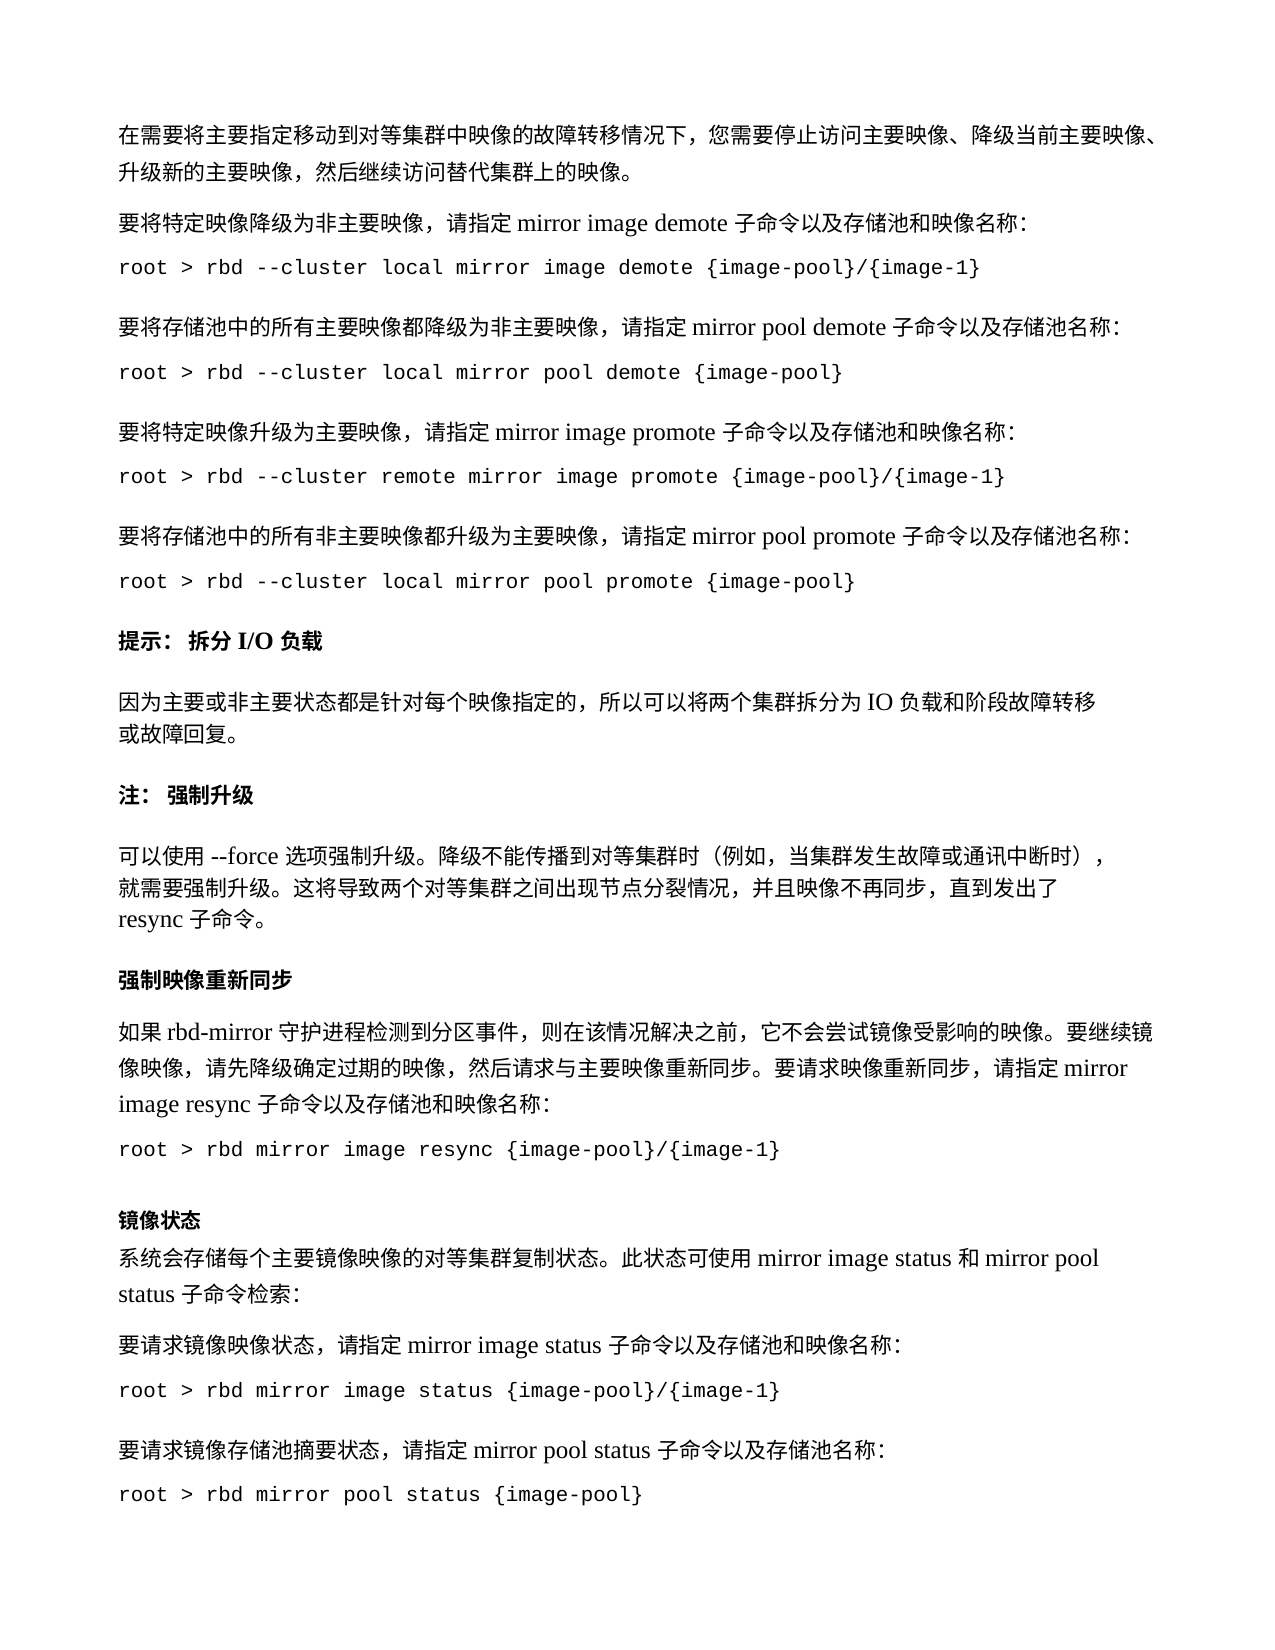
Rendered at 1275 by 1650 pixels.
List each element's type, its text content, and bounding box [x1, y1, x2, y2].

text 要将特定映像升级为主要映像，请指定 mirror image promote 子命令以及存储池和映像名称： [118, 415, 1157, 446]
text root > rbd --cluster local mirror pool demote {image-pool} [118, 362, 1157, 385]
text 强制映像重新同步 [118, 963, 1157, 995]
text 要将特定映像降级为非主要映像，请指定 mirror image demote 子命令以及存储池和映像名称： [118, 206, 1157, 237]
text root > rbd --cluster local mirror image demote {image-pool}/{image-1} [118, 257, 1157, 281]
subtitle 镜像状态 [118, 1204, 1157, 1234]
text 要请求镜像存储池摘要状态，请指定 mirror pool status 子命令以及存储池名称： [118, 1433, 1157, 1465]
text 系统会存储每个主要镜像映像的对等集群复制状态。此状态可使用 mirror image status 和 mirror pool status 子命令检索： [118, 1241, 1157, 1309]
text 因为主要或非主要状态都是针对每个映像指定的，所以可以将两个集群拆分为 IO 负载和阶段故障转移或故障回复。 [118, 685, 1098, 748]
text root > rbd mirror pool status {image-pool} [118, 1484, 1157, 1508]
text root > rbd mirror image resync {image-pool}/{image-1} [118, 1139, 1157, 1162]
text 要将存储池中的所有主要映像都降级为非主要映像，请指定 mirror pool demote 子命令以及存储池名称： [118, 310, 1157, 342]
text 如果 rbd-mirror 守护进程检测到分区事件，则在该情况解决之前，它不会尝试镜像受影响的映像。要继续镜像映像，请先降级确定过期的映像，然后请求与主要映像重新同步。要请求映像重新同步，请指定 mirror image resync 子命令以及存储池和映像名称： [118, 1015, 1157, 1119]
text 在需要将主要指定移动到对等集群中映像的故障转移情况下，您需要停止访问主要映像、降级当前主要映像、升级新的主要映像，然后继续访问替代集群上的映像。 [118, 118, 1157, 186]
text root > rbd --cluster remote mirror image promote {image-pool}/{image-1} [118, 466, 1157, 490]
text 可以使用 --force 选项强制升级。降级不能传播到对等集群时（例如，当集群发生故障或通讯中断时），就需要强制升级。这将导致两个对等集群之间出现节点分裂情况，并且映像不再同步，直到发出了 resync 子命令。 [118, 839, 1098, 934]
text 要将存储池中的所有非主要映像都升级为主要映像，请指定 mirror pool promote 子命令以及存储池名称： [118, 519, 1157, 551]
text root > rbd --cluster local mirror pool promote {image-pool} [118, 571, 1157, 594]
text root > rbd mirror image status {image-pool}/{image-1} [118, 1380, 1157, 1403]
text 注： 强制升级 [118, 778, 1098, 809]
text 提示： 拆分 I/O 负载 [118, 624, 1098, 655]
text 要请求镜像映像状态，请指定 mirror image status 子命令以及存储池和映像名称： [118, 1328, 1157, 1360]
